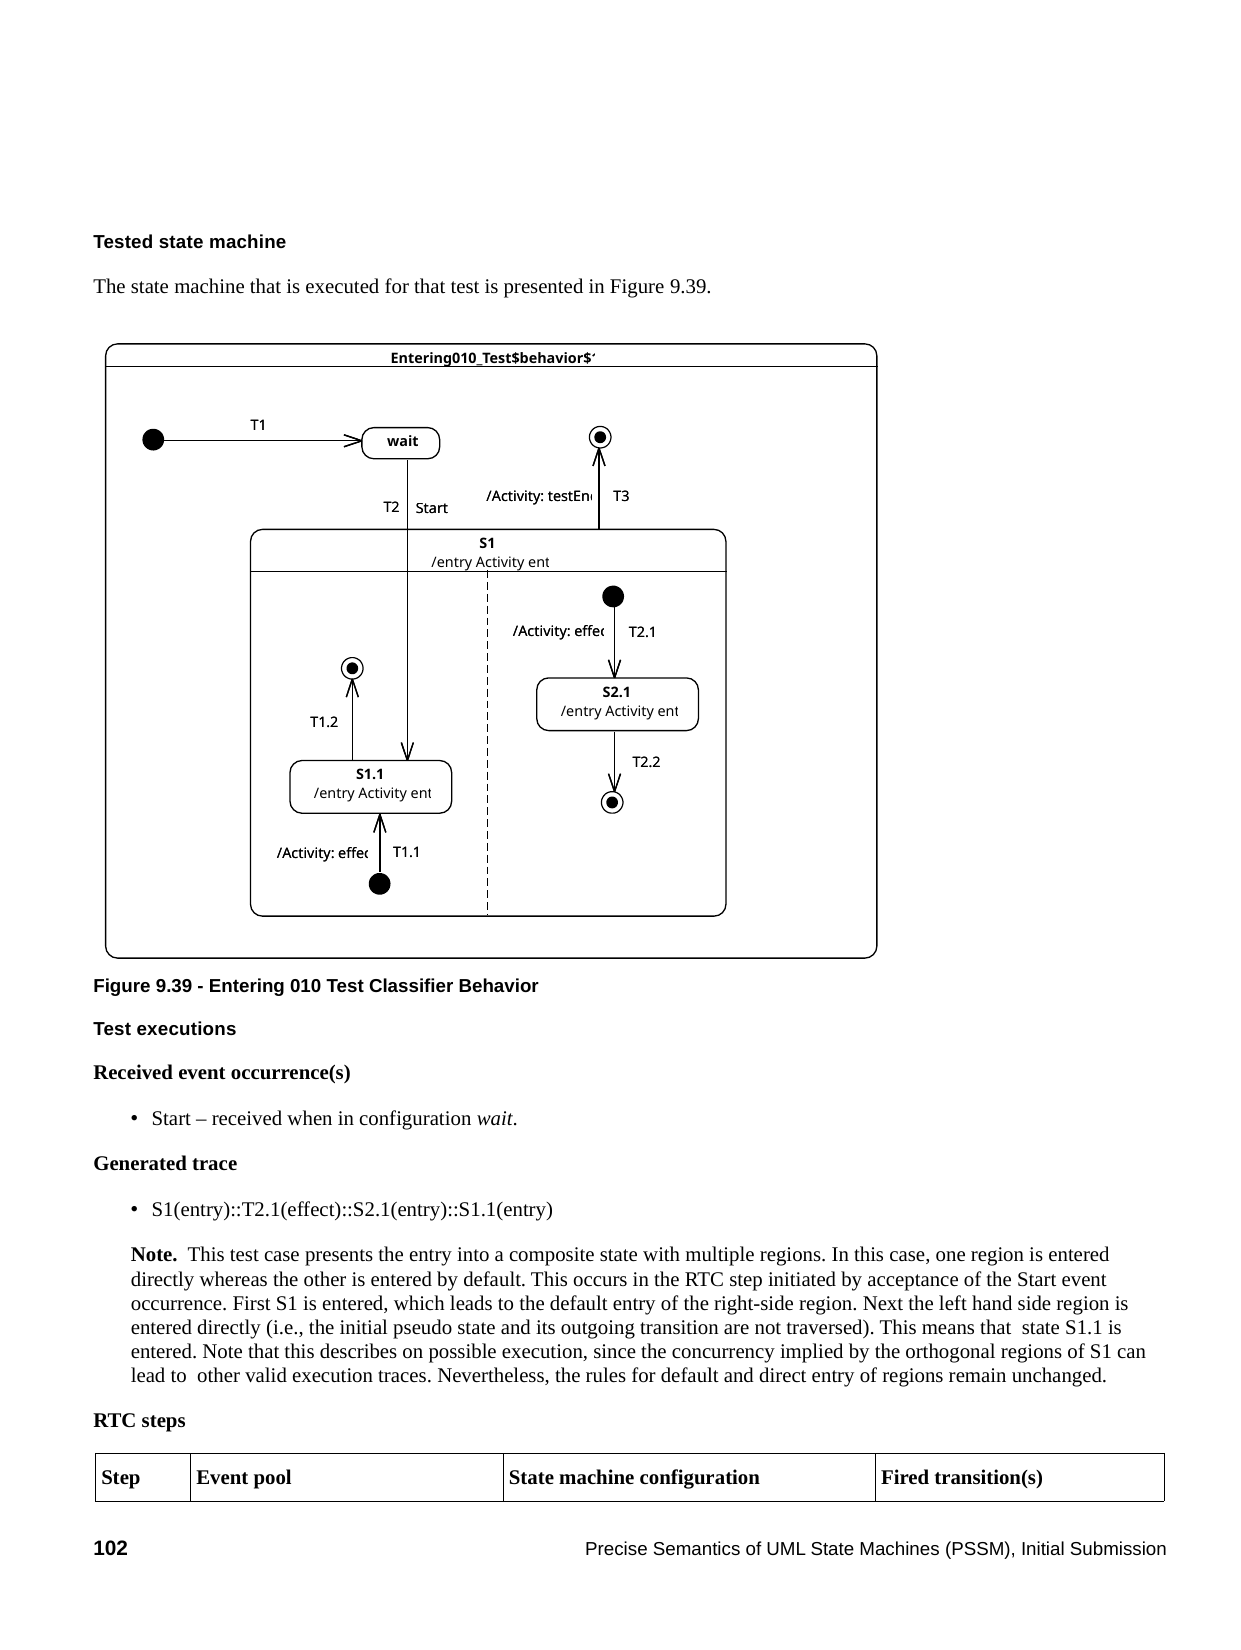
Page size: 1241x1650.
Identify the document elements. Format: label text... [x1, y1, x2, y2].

subtitle Tested state machine [93, 231, 1164, 253]
subtitle Test executions [93, 319, 1164, 1039]
table_header Fired transition(s) [876, 1454, 1164, 1501]
table_header State machine configuration [504, 1454, 875, 1501]
list S1(entry)::T2.1(effect)::S2.1(entry)::S1.1(entry) [131, 1196, 1164, 1221]
text Note. This test case presents the entry into a composite state with multiple regions. In this case, one region is entered directly whereas the other is entered by default. This occurs in the RTC step initiated by acceptance of the Start event occurrence. First S1 is entered, which leads to the default entry of the right-side region. Next the left hand side region is entered directly (i.e., the initial pseudo state and its outgoing transition are not traversed). This means that state S1.1 is entered. Note that this describes on possible execution, since the concurrency implied by the orthogonal regions of S1 can lead to other valid execution traces. Nevertheless, the rules for default and direct entry of regions remain unchanged. [131, 1242, 1164, 1387]
text Generated trace [93, 1151, 1164, 1175]
text RTC steps [93, 1408, 1164, 1432]
list Start – received when in configuration wait. [131, 1105, 1164, 1130]
table_header Event pool [191, 1454, 503, 1501]
table_header Step [96, 1454, 190, 1501]
text Received event occurrence(s) [93, 1060, 1164, 1084]
text Figure 9.39 - Entering 010 Test Classifier Behavior [93, 331, 891, 997]
text The state machine that is executed for that test is presented in Figure 9.39. [93, 274, 1164, 298]
